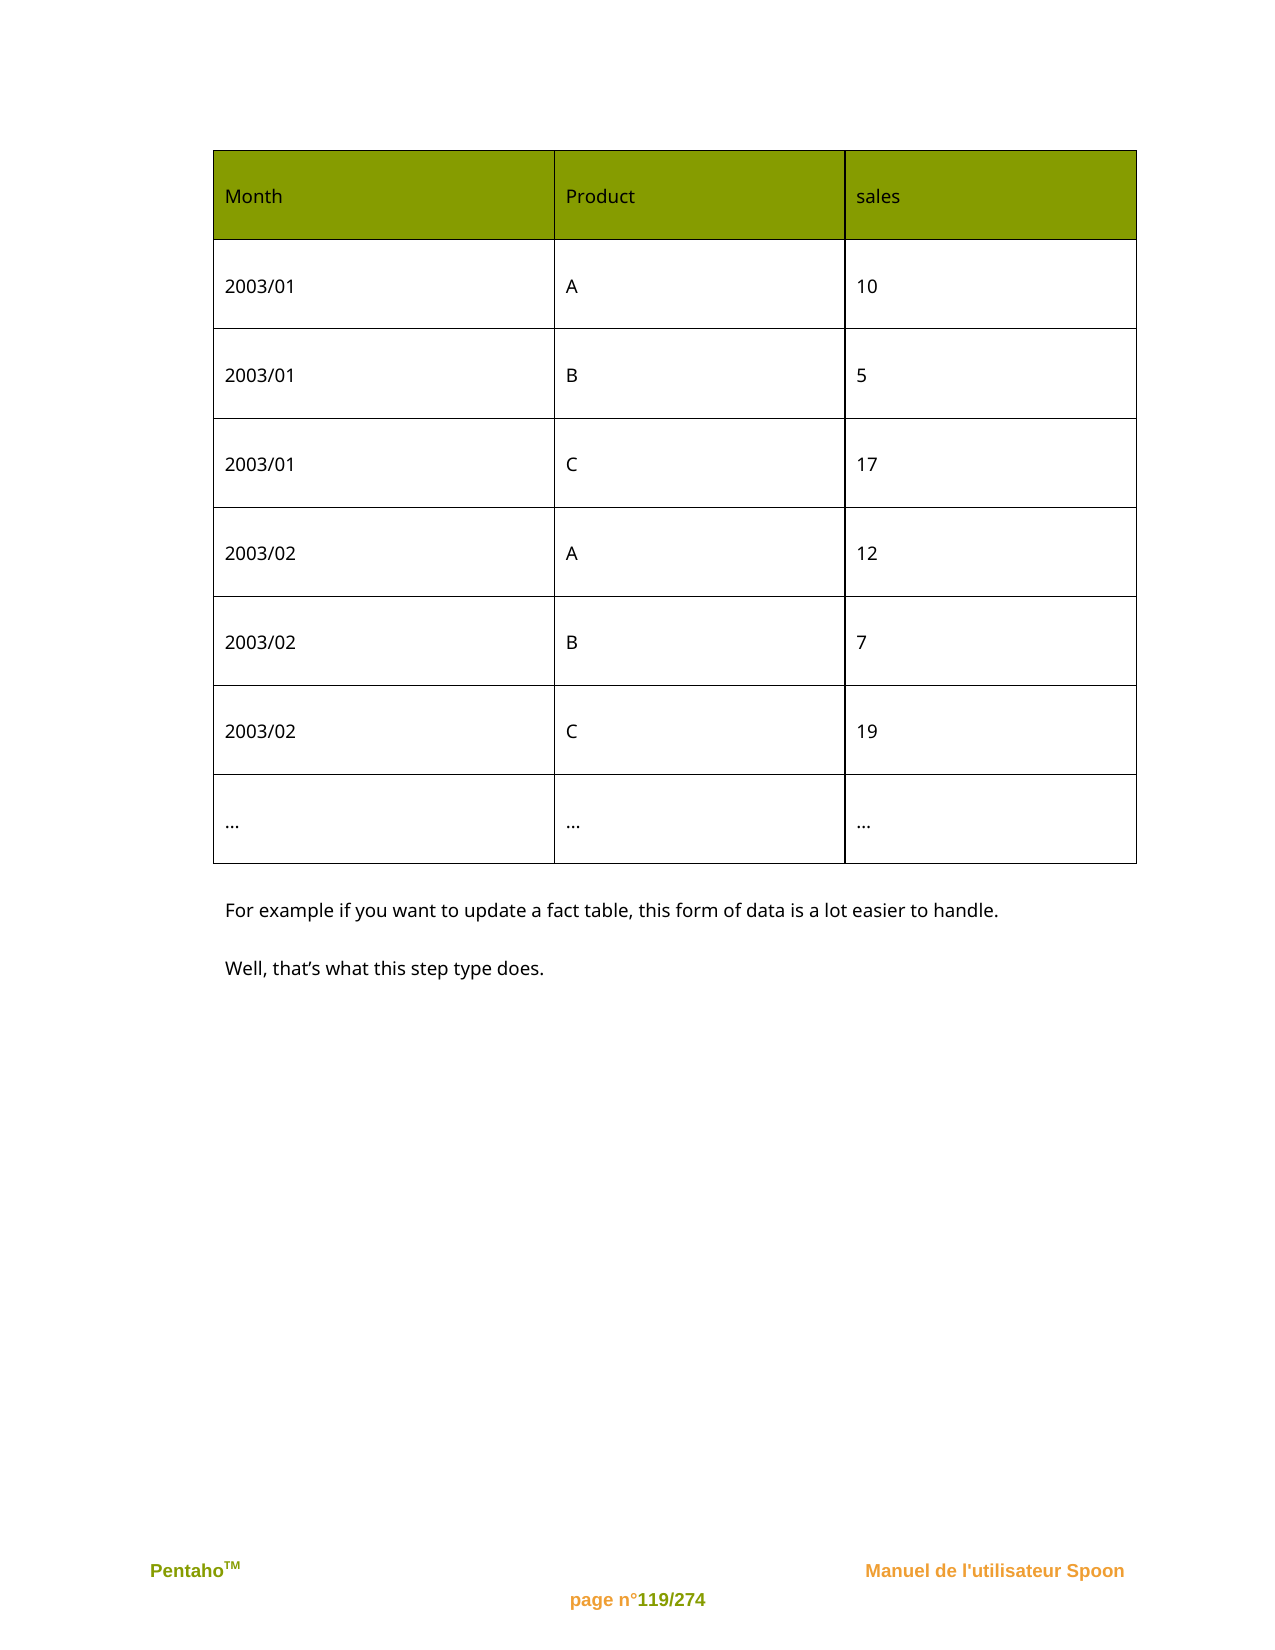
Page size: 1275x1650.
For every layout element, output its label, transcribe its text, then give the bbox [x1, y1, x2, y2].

table_cell 7 [846, 597, 1136, 685]
table_cell 10 [846, 240, 1136, 328]
table_cell 2003/01 [214, 329, 554, 417]
table_cell 2003/02 [214, 686, 554, 774]
table_cell C [555, 419, 844, 507]
table_header Month [214, 151, 554, 239]
text Well, that’s what this step type does. [225, 952, 1125, 982]
table_header Product [555, 151, 844, 239]
table_cell A [555, 240, 844, 328]
text For example if you want to update a fact table, this form of data is a lot easier to handle. [225, 894, 1125, 923]
table_cell A [555, 508, 844, 596]
table_cell 2003/02 [214, 597, 554, 685]
table_cell C [555, 686, 844, 774]
table_cell 12 [846, 508, 1136, 596]
table_cell … [846, 775, 1136, 863]
table_header sales [846, 151, 1136, 239]
table_cell 2003/01 [214, 240, 554, 328]
table_cell … [555, 775, 844, 863]
table_cell 17 [846, 419, 1136, 507]
table_cell 2003/02 [214, 508, 554, 596]
table_cell 2003/01 [214, 419, 554, 507]
table_cell B [555, 597, 844, 685]
table_cell … [214, 775, 554, 863]
table_cell 5 [846, 329, 1136, 417]
table_cell B [555, 329, 844, 417]
table_cell 19 [846, 686, 1136, 774]
